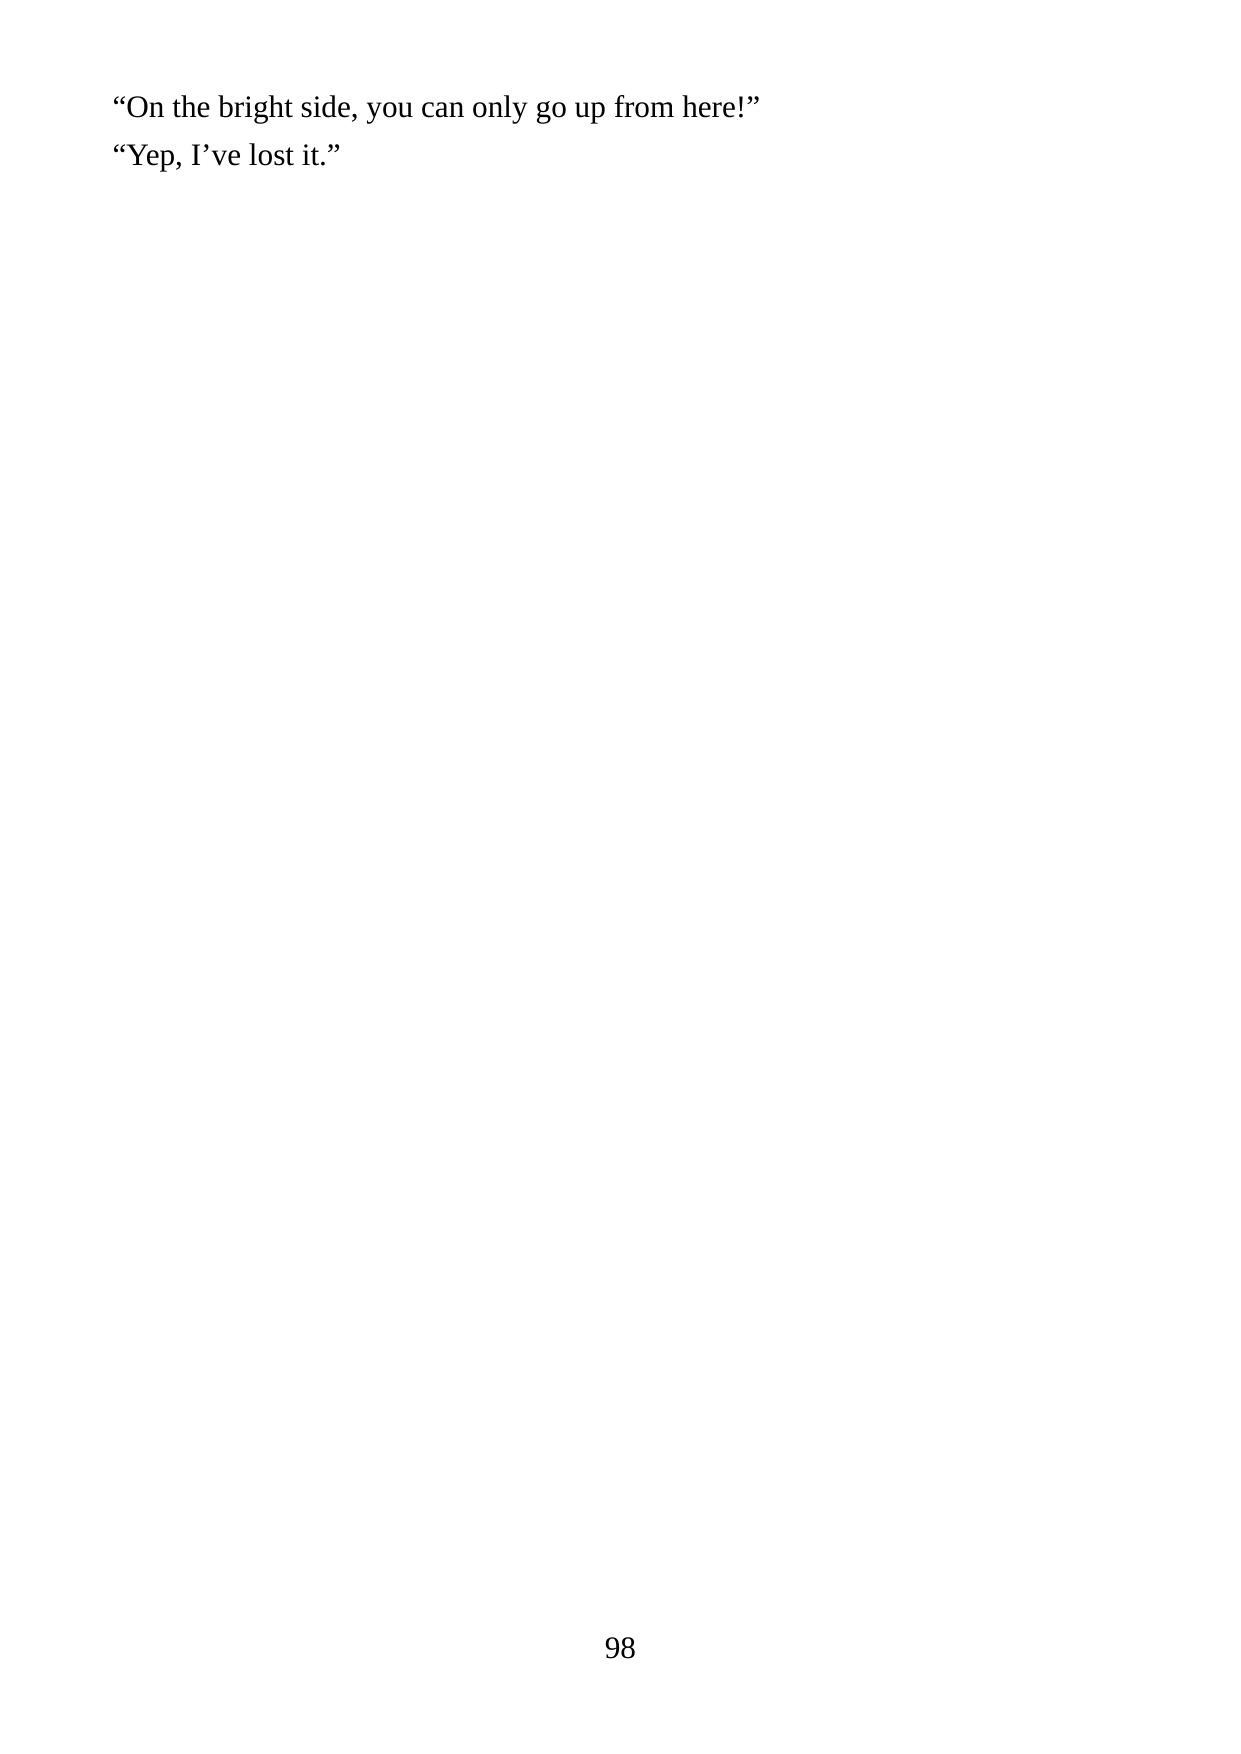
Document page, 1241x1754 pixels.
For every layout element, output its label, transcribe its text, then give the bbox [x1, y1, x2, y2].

text “On the bright side, you can only go up from here!” [88, 88, 1152, 124]
text “Yep, I’ve lost it.” [88, 136, 1152, 172]
